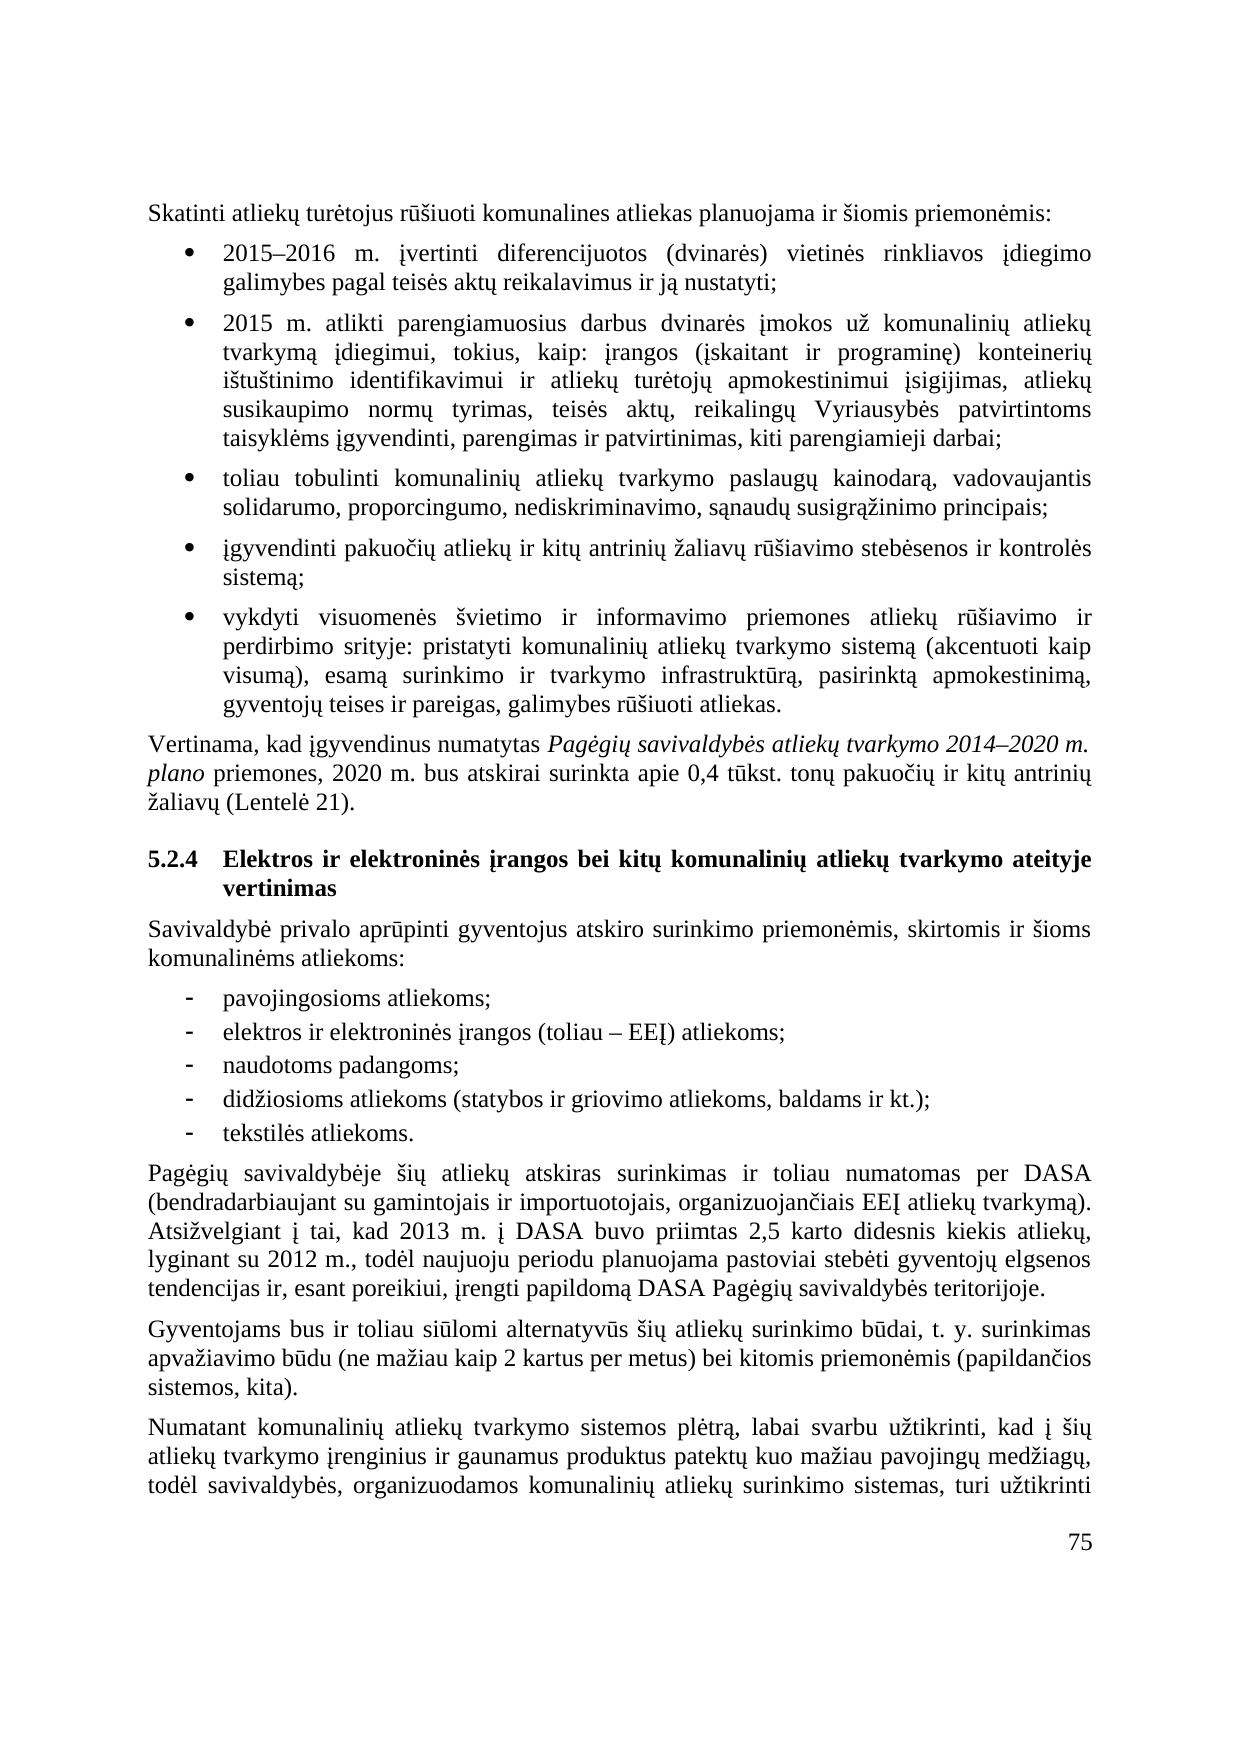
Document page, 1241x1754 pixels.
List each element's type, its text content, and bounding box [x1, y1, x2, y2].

text  toliau tobulinti komunalinių atliekų tvarkymo paslaugų kainodarą, vadovaujantis solidarumo, proporcingumo, nediskriminavimo, sąnaudų susigrąžinimo principais; [185, 463, 1092, 521]
text  2015 m. atlikti parengiamuosius darbus dvinarės įmokos už komunalinių atliekų tvarkymą įdiegimui, tokius, kaip: įrangos (įskaitant ir programinę) konteinerių ištuštinimo identifikavimui ir atliekų turėtojų apmokestinimui įsigijimas, atliekų susikaupimo normų tyrimas, teisės aktų, reikalingų Vyriausybės patvirtintoms taisyklėms įgyvendinti, parengimas ir patvirtinimas, kiti parengiamieji darbai; [185, 308, 1092, 452]
text  pavojingosioms atliekoms; [185, 983, 1092, 1012]
text  didžiosioms atliekoms (statybos ir griovimo atliekoms, baldams ir kt.); [185, 1084, 1092, 1113]
text  elektros ir elektroninės įrangos (toliau – EEĮ) atliekoms; [185, 1017, 1092, 1046]
text Vertinama, kad įgyvendinus numatytas Pagėgių savivaldybės atliekų tvarkymo 2014–2020 m. plano priemones, 2020 m. bus atskirai surinkta apie 0,4 tūkst. tonų pakuočių ir kitų antrinių žaliavų (Lentelė 21). [148, 729, 1092, 816]
text  įgyvendinti pakuočių atliekų ir kitų antrinių žaliavų rūšiavimo stebėsenos ir kontrolės sistemą; [185, 533, 1092, 591]
text  tekstilės atliekoms. [185, 1118, 1092, 1146]
text  vykdyti visuomenės švietimo ir informavimo priemones atliekų rūšiavimo ir perdirbimo srityje: pristatyti komunalinių atliekų tvarkymo sistemą (akcentuoti kaip visumą), esamą surinkimo ir tvarkymo infrastruktūrą, pasirinktą apmokestinimą, gyventojų teises ir pareigas, galimybes rūšiuoti atliekas. [185, 602, 1092, 717]
text 5.2.4 Elektros ir elektroninės įrangos bei kitų komunalinių atliekų tvarkymo ateityje vertinimas [148, 844, 1092, 902]
text Savivaldybė privalo aprūpinti gyventojus atskiro surinkimo priemonėmis, skirtomis ir šioms komunalinėms atliekoms: [148, 914, 1092, 971]
text  2015–2016 m. įvertinti diferencijuotos (dvinarės) vietinės rinkliavos įdiegimo galimybes pagal teisės aktų reikalavimus ir ją nustatyti; [185, 238, 1092, 296]
text Pagėgių savivaldybėje šių atliekų atskiras surinkimas ir toliau numatomas per DASA (bendradarbiaujant su gamintojais ir importuotojais, organizuojančiais EEĮ atliekų tvarkymą). Atsižvelgiant į tai, kad 2013 m. į DASA buvo priimtas 2,5 karto didesnis kiekis atliekų, lyginant su 2012 m., todėl naujuoju periodu planuojama pastoviai stebėti gyventojų elgsenos tendencijas ir, esant poreikiui, įrengti papildomą DASA Pagėgių savivaldybės teritorijoje. [148, 1158, 1092, 1302]
text  naudotoms padangoms; [185, 1051, 1092, 1079]
text Gyventojams bus ir toliau siūlomi alternatyvūs šių atliekų surinkimo būdai, t. y. surinkimas apvažiavimo būdu (ne mažiau kaip 2 kartus per metus) bei kitomis priemonėmis (papildančios sistemos, kita). [148, 1314, 1092, 1400]
text Skatinti atliekų turėtojus rūšiuoti komunalines atliekas planuojama ir šiomis priemonėmis: [148, 198, 1092, 226]
text Numatant komunalinių atliekų tvarkymo sistemos plėtrą, labai svarbu užtikrinti, kad į šių atliekų tvarkymo įrenginius ir gaunamus produktus patektų kuo mažiau pavojingų medžiagų, todėl savivaldybės, organizuodamos komunalinių atliekų surinkimo sistemas, turi užtikrinti [148, 1412, 1092, 1498]
